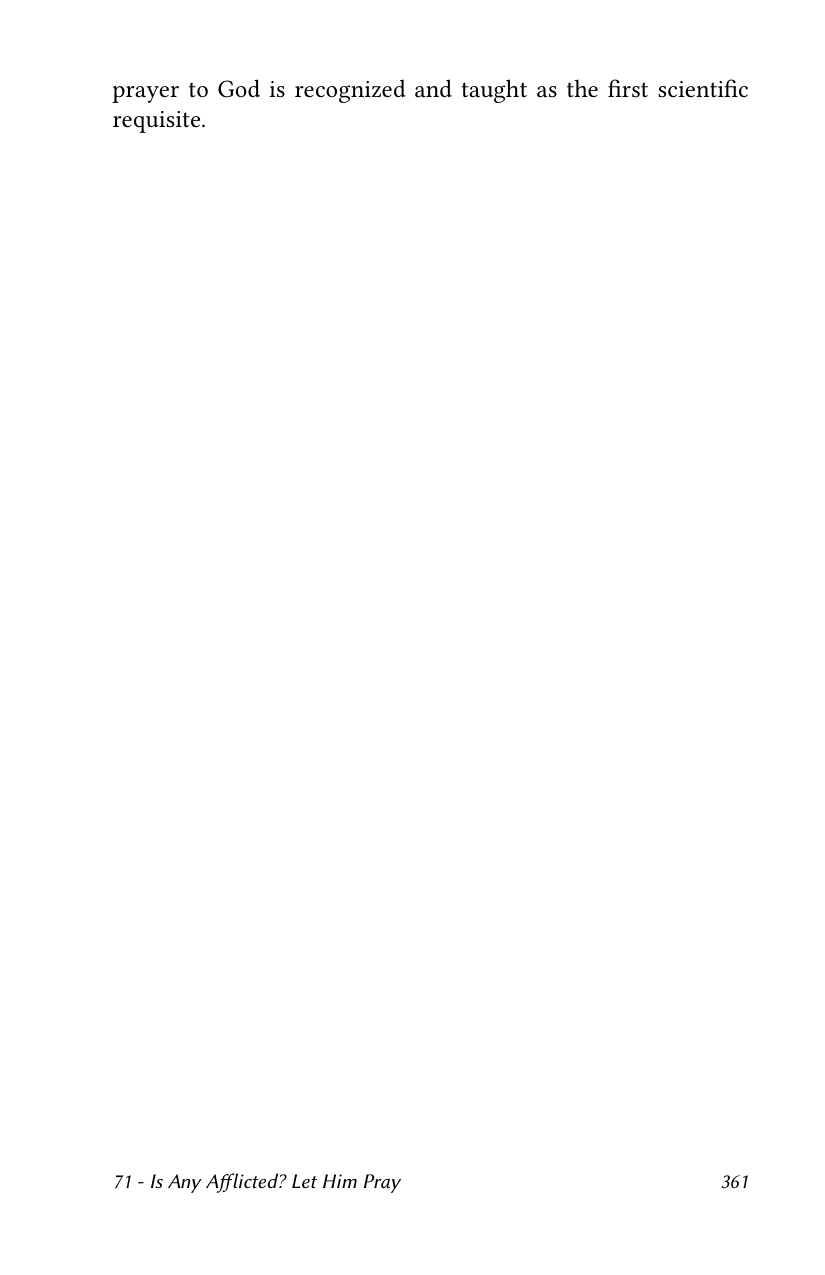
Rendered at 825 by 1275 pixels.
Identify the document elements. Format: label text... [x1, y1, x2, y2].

text prayer to God is recognized and taught as the first scientific requisite. [112, 75, 750, 133]
